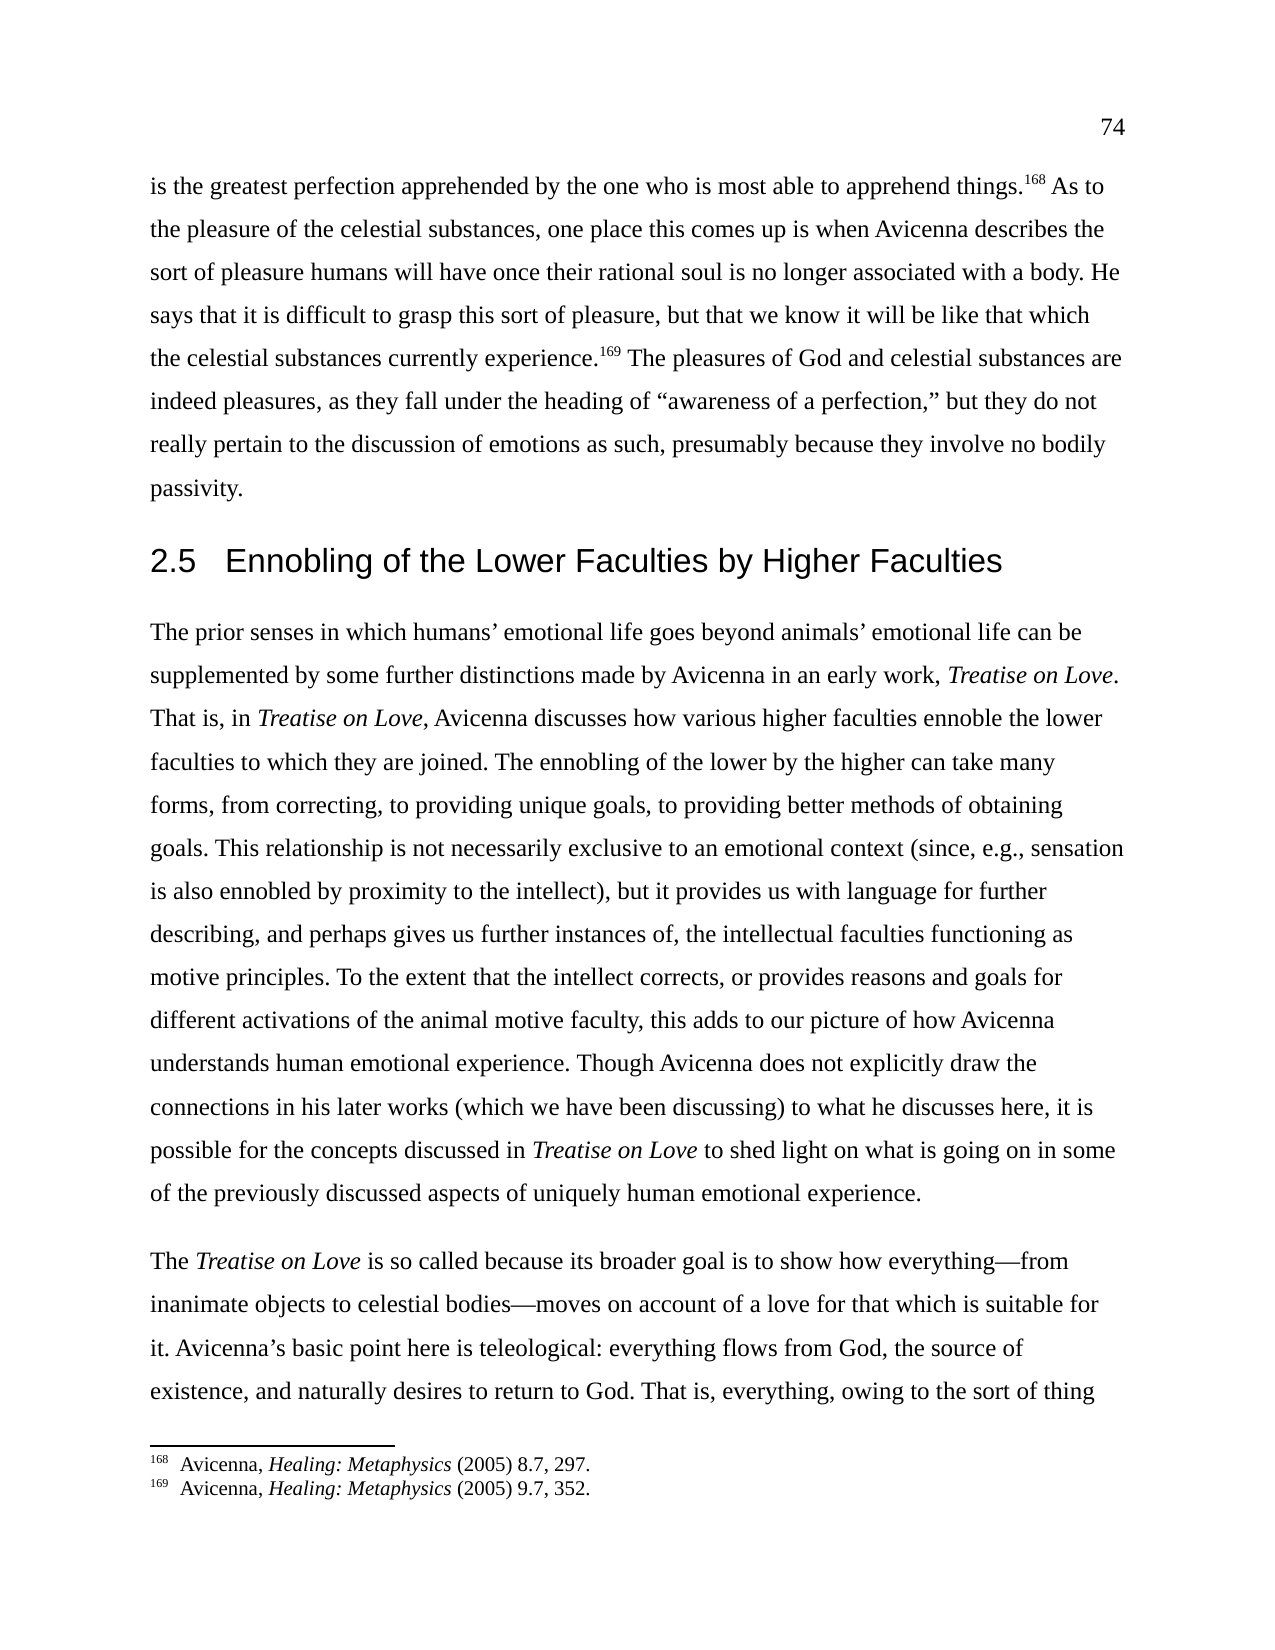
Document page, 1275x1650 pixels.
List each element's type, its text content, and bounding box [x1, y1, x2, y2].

text The Treatise on Love is so called because its broader goal is to show how everything—from inanimate objects to celestial bodies—moves on account of a love for that which is suitable for it. Avicenna’s basic point here is teleological: everything flows from God, the source of existence, and naturally desires to return to God. That is, everything, owing to the sort of thing [150, 1246, 1125, 1404]
subtitle 2.5 Ennobling of the Lower Faculties by Higher Faculties [150, 541, 1125, 580]
text Avicenna, Healing: Metaphysics (2005) 8.7, 297. [150, 1452, 1125, 1476]
text Avicenna, Healing: Metaphysics (2005) 9.7, 352. [150, 1476, 1125, 1500]
text is the greatest perfection apprehended by the one who is most able to apprehend things. As to the pleasure of the celestial substances, one place this comes up is when Avicenna describes the sort of pleasure humans will have once their rational soul is no longer associated with a body. He says that it is difficult to grasp this sort of pleasure, but that we know it will be like that which the celestial substances currently experience. The pleasures of God and celestial substances are indeed pleasures, as they fall under the heading of “awareness of a perfection,” but they do not really pertain to the discussion of emotions as such, presumably because they involve no bodily passivity. [150, 171, 1125, 501]
text The prior senses in which humans’ emotional life goes beyond animals’ emotional life can be supplemented by some further distinctions made by Avicenna in an early work, Treatise on Love. That is, in Treatise on Love, Avicenna discusses how various higher faculties ennoble the lower faculties to which they are joined. The ennobling of the lower by the higher can take many forms, from correcting, to providing unique goals, to providing better methods of obtaining goals. This relationship is not necessarily exclusive to an emotional context (since, e.g., sensation is also ennobled by proximity to the intellect), but it provides us with language for further describing, and perhaps gives us further instances of, the intellectual faculties functioning as motive principles. To the extent that the intellect corrects, or provides reasons and goals for different activations of the animal motive faculty, this adds to our picture of how Avicenna understands human emotional experience. Though Avicenna does not explicitly draw the connections in his later works (which we have been discussing) to what he discusses here, it is possible for the concepts discussed in Treatise on Love to shed light on what is going on in some of the previously discussed aspects of uniquely human emotional experience. [150, 617, 1125, 1207]
